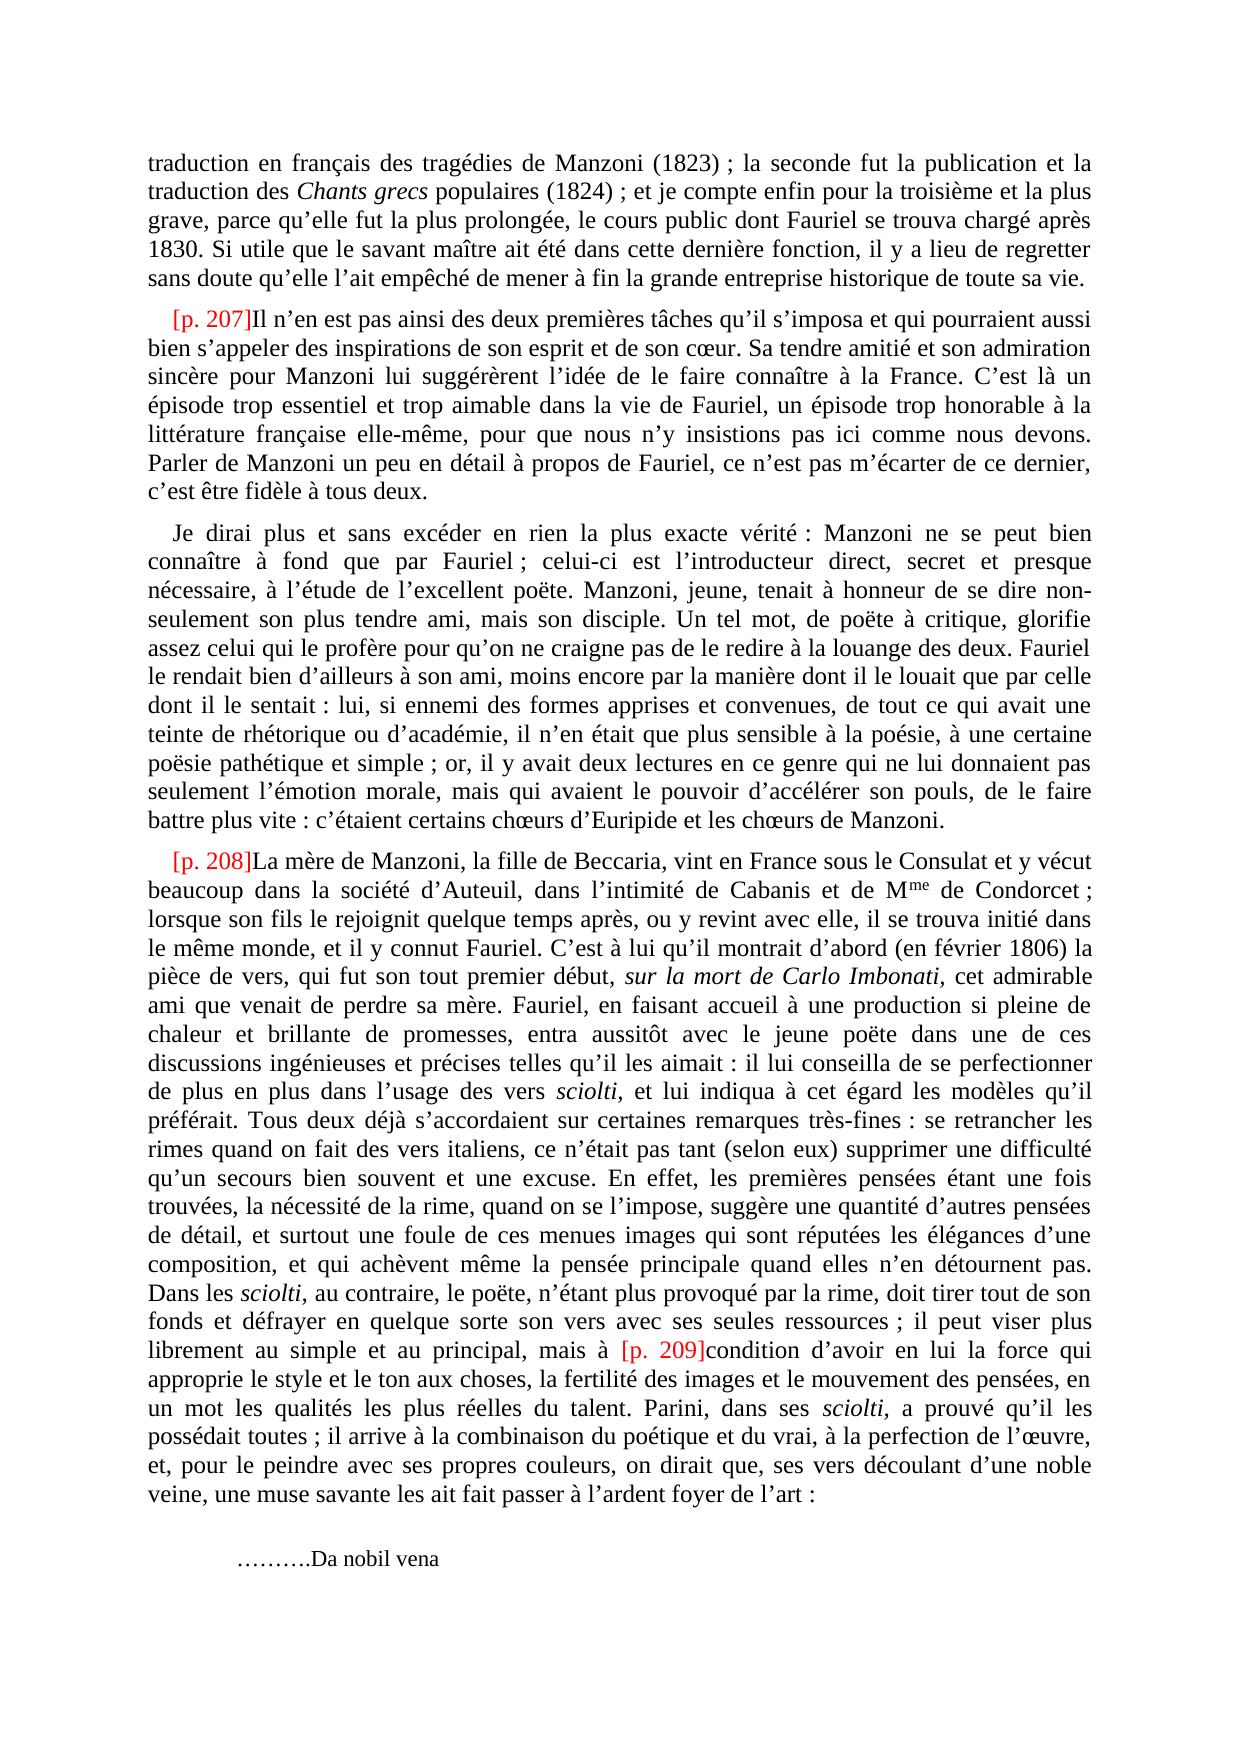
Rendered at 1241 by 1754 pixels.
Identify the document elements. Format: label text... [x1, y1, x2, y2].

text Je dirai plus et sans excéder en rien la plus exacte vérité : Manzoni ne se peut bien connaître à fond que par Fauriel ; celui-ci est l’introducteur direct, secret et presque nécessaire, à l’étude de l’excellent poëte. Manzoni, jeune, tenait à honneur de se dire non-seulement son plus tendre ami, mais son disciple. Un tel mot, de poëte à critique, glorifie assez celui qui le profère pour qu’on ne craigne pas de le redire à la louange des deux. Fauriel le rendait bien d’ailleurs à son ami, moins encore par la manière dont il le louait que par celle dont il le sentait : lui, si ennemi des formes apprises et convenues, de tout ce qui avait une teinte de rhétorique ou d’académie, il n’en était que plus sensible à la poésie, à une certaine poësie pathétique et simple ; or, il y avait deux lectures en ce genre qui ne lui donnaient pas seulement l’émotion morale, mais qui avaient le pouvoir d’accélérer son pouls, de le faire battre plus vite : c’étaient certains chœurs d’Euripide et les chœurs de Manzoni. [148, 518, 1093, 834]
text [p. 208]La mère de Manzoni, la fille de Beccaria, vint en France sous le Consulat et y vécut beaucoup dans la société d’Auteuil, dans l’intimité de Cabanis et de Mme de Condorcet ; lorsque son fils le rejoignit quelque temps après, ou y revint avec elle, il se trouva initié dans le même monde, et il y connut Fauriel. C’est à lui qu’il montrait d’abord (en février 1806) la pièce de vers, qui fut son tout premier début, sur la mort de Carlo Imbonati, cet admirable ami que venait de perdre sa mère. Fauriel, en faisant accueil à une production si pleine de chaleur et brillante de promesses, entra aussitôt avec le jeune poëte dans une de ces discussions ingénieuses et précises telles qu’il les aimait : il lui conseilla de se perfectionner de plus en plus dans l’usage des vers sciolti, et lui indiqua à cet égard les modèles qu’il préférait. Tous deux déjà s’accordaient sur certaines remarques très-fines : se retrancher les rimes quand on fait des vers italiens, ce n’était pas tant (selon eux) supprimer une difficulté qu’un secours bien souvent et une excuse. En effet, les premières pensées étant une fois trouvées, la nécessité de la rime, quand on se l’impose, suggère une quantité d’autres pensées de détail, et surtout une foule de ces menues images qui sont réputées les élégances d’une composition, et qui achèvent même la pensée principale quand elles n’en détournent pas. Dans les sciolti, au contraire, le poëte, n’étant plus provoqué par la rime, doit tirer tout de son fonds et défrayer en quelque sorte son vers avec ses seules ressources ; il peut viser plus librement au simple et au principal, mais à [p. 209]condition d’avoir en lui la force qui approprie le style et le ton aux choses, la fertilité des images et le mouvement des pensées, en un mot les qualités les plus réelles du talent. Parini, dans ses sciolti, a prouvé qu’il les possédait toutes ; il arrive à la combinaison du poétique et du vrai, à la perfection de l’œuvre, et, pour le peindre avec ses propres couleurs, on dirait que, ses vers découlant d’une noble veine, une muse savante les ait fait passer à l’ardent foyer de l’art : [148, 846, 1093, 1508]
text [p. 207]Il n’en est pas ainsi des deux premières tâches qu’il s’imposa et qui pourraient aussi bien s’appeler des inspirations de son esprit et de son cœur. Sa tendre amitié et son admiration sincère pour Manzoni lui suggérèrent l’idée de le faire connaître à la France. C’est là un épisode trop essentiel et trop aimable dans la vie de Fauriel, un épisode trop honorable à la littérature française elle-même, pour que nous n’y insistions pas ici comme nous devons. Parler de Manzoni un peu en détail à propos de Fauriel, ce n’est pas m’écarter de ce dernier, c’est être fidèle à tous deux. [148, 304, 1093, 505]
text traduction en français des tragédies de Manzoni (1823) ; la seconde fut la publication et la traduction des Chants grecs populaires (1824) ; et je compte enfin pour la troisième et la plus grave, parce qu’elle fut la plus prolongée, le cours public dont Fauriel se trouva chargé après 1830. Si utile que le savant maître ait été dans cette dernière fonction, il y a lieu de regretter sans doute qu’elle l’ait empêché de mener à fin la grande entreprise historique de toute sa vie. [148, 148, 1093, 291]
text ……….Da nobil vena [236, 1545, 1093, 1571]
